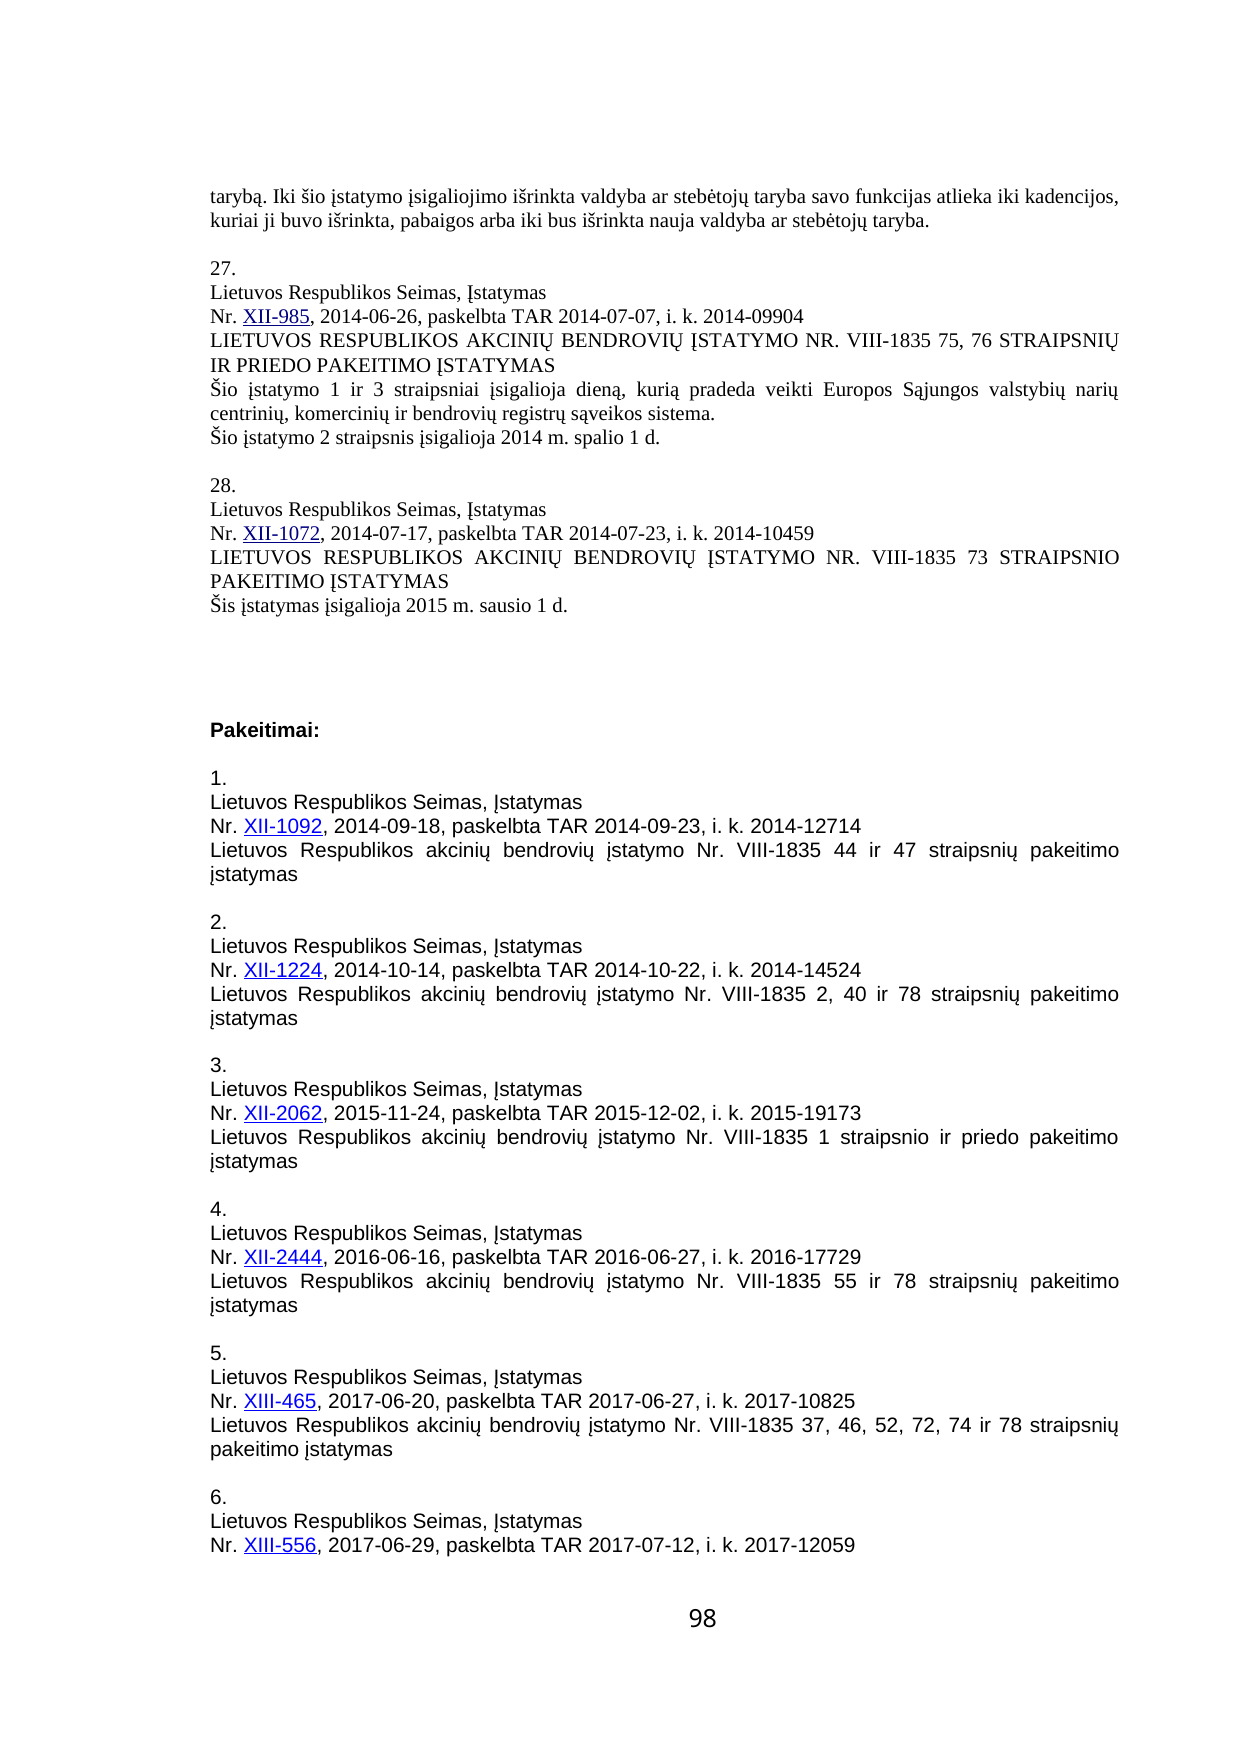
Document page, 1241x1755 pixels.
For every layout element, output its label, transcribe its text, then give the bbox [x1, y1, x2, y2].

text Nr. XIII-556, 2017-06-29, paskelbta TAR 2017-07-12, i. k. 2017-12059 [210, 1532, 1120, 1556]
text Nr. XII-1072, 2014-07-17, paskelbta TAR 2014-07-23, i. k. 2014-10459 [210, 521, 1120, 545]
text Nr. XII-1224, 2014-10-14, paskelbta TAR 2014-10-22, i. k. 2014-14524 [210, 957, 1120, 981]
text 4. [210, 1197, 1120, 1221]
text 2. [210, 909, 1120, 933]
text Lietuvos Respublikos Seimas, Įstatymas [210, 1365, 1120, 1389]
text Lietuvos Respublikos Seimas, Įstatymas [210, 1508, 1120, 1532]
text Lietuvos Respublikos akcinių bendrovių įstatymo Nr. VIII-1835 44 ir 47 straipsnių pakeitimo įstatymas [210, 838, 1120, 886]
text 6. [210, 1484, 1120, 1508]
text Lietuvos Respublikos Seimas, Įstatymas [210, 1077, 1120, 1101]
text Lietuvos Respublikos Seimas, Įstatymas [210, 280, 1120, 304]
text Nr. XII-1092, 2014-09-18, paskelbta TAR 2014-09-23, i. k. 2014-12714 [210, 814, 1120, 838]
text 5. [210, 1341, 1120, 1365]
text 1. [210, 766, 1120, 790]
text Lietuvos Respublikos Seimas, Įstatymas [210, 933, 1120, 957]
text 3. [210, 1053, 1120, 1077]
text Šio įstatymo 1 ir 3 straipsniai įsigalioja dieną, kurią pradeda veikti Europos Sąjungos valstybių narių centrinių, komercinių ir bendrovių registrų sąveikos sistema. [210, 377, 1120, 425]
text 28. [210, 473, 1120, 497]
text Lietuvos Respublikos akcinių bendrovių įstatymo Nr. VIII-1835 1 straipsnio ir priedo pakeitimo įstatymas [210, 1125, 1120, 1173]
text Nr. XII-985, 2014-06-26, paskelbta TAR 2014-07-07, i. k. 2014-09904 [210, 304, 1120, 328]
text tarybą. Iki šio įstatymo įsigaliojimo išrinkta valdyba ar stebėtojų taryba savo funkcijas atlieka iki kadencijos, kuriai ji buvo išrinkta, pabaigos arba iki bus išrinkta nauja valdyba ar stebėtojų taryba. [210, 184, 1120, 232]
text Šio įstatymo 2 straipsnis įsigalioja 2014 m. spalio 1 d. [210, 425, 1120, 449]
text LIETUVOS RESPUBLIKOS AKCINIŲ BENDROVIŲ ĮSTATYMO NR. VIII-1835 75, 76 STRAIPSNIŲ IR PRIEDO PAKEITIMO ĮSTATYMAS [210, 328, 1120, 377]
text 27. [210, 256, 1120, 280]
text LIETUVOS RESPUBLIKOS AKCINIŲ BENDROVIŲ ĮSTATYMO NR. VIII-1835 73 STRAIPSNIO PAKEITIMO ĮSTATYMAS [210, 545, 1120, 593]
text Nr. XII-2062, 2015-11-24, paskelbta TAR 2015-12-02, i. k. 2015-19173 [210, 1101, 1120, 1125]
text Nr. XIII-465, 2017-06-20, paskelbta TAR 2017-06-27, i. k. 2017-10825 [210, 1389, 1120, 1413]
text Lietuvos Respublikos akcinių bendrovių įstatymo Nr. VIII-1835 55 ir 78 straipsnių pakeitimo įstatymas [210, 1269, 1120, 1317]
text Nr. XII-2444, 2016-06-16, paskelbta TAR 2016-06-27, i. k. 2016-17729 [210, 1245, 1120, 1269]
text Šis įstatymas įsigalioja 2015 m. sausio 1 d. [210, 593, 1111, 617]
text Lietuvos Respublikos akcinių bendrovių įstatymo Nr. VIII-1835 37, 46, 52, 72, 74 ir 78 straipsnių pakeitimo įstatymas [210, 1413, 1120, 1461]
text Lietuvos Respublikos akcinių bendrovių įstatymo Nr. VIII-1835 2, 40 ir 78 straipsnių pakeitimo įstatymas [210, 981, 1120, 1029]
text Lietuvos Respublikos Seimas, Įstatymas [210, 1221, 1120, 1245]
text Pakeitimai: [210, 718, 1120, 742]
text Lietuvos Respublikos Seimas, Įstatymas [210, 497, 1120, 521]
text Lietuvos Respublikos Seimas, Įstatymas [210, 790, 1120, 814]
